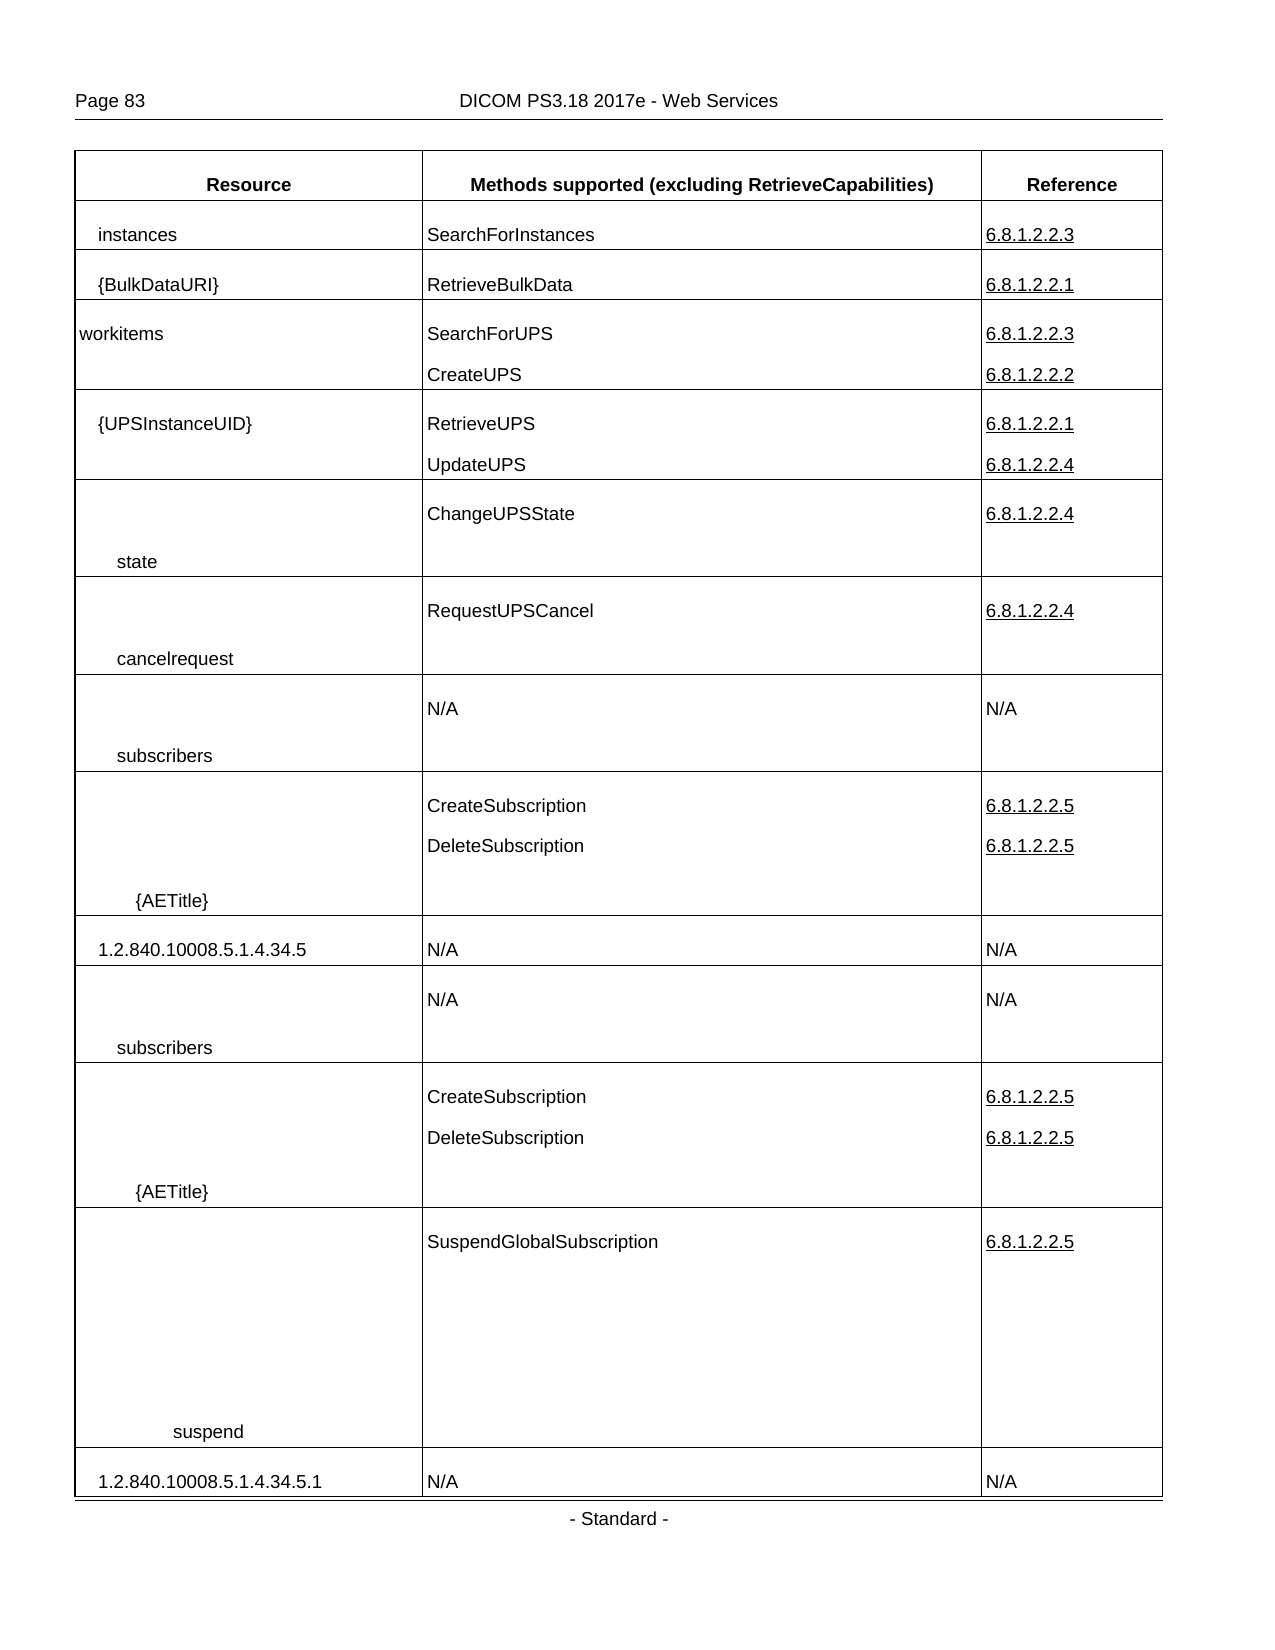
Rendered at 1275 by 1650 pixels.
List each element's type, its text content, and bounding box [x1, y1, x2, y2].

table_cell RetrieveUPS UpdateUPS [423, 390, 981, 479]
table_cell 6.8.1.2.2.5 6.8.1.2.2.5 [982, 772, 1162, 915]
table_header Reference [982, 151, 1162, 200]
table_cell N/A [423, 916, 981, 965]
table_header Resource [76, 151, 422, 200]
table_cell N/A [982, 966, 1162, 1062]
table_cell subscribers [76, 675, 422, 771]
table_cell 6.8.1.2.2.3 [982, 201, 1162, 249]
table_cell 6.8.1.2.2.4 [982, 480, 1162, 576]
table_cell N/A [982, 675, 1162, 771]
table_cell {AETitle} [76, 1063, 422, 1207]
table_cell 6.8.1.2.2.5 [982, 1208, 1162, 1447]
table_cell state [76, 480, 422, 576]
table_header Methods supported (excluding RetrieveCapabilities) [423, 151, 981, 200]
table_cell instances [76, 201, 422, 249]
table_cell subscribers [76, 966, 422, 1062]
table_cell SearchForInstances [423, 201, 981, 249]
table_cell N/A [982, 916, 1162, 965]
table_cell 6.8.1.2.2.1 6.8.1.2.2.4 [982, 390, 1162, 479]
table_cell 6.8.1.2.2.3 6.8.1.2.2.2 [982, 300, 1162, 389]
table_cell {UPSInstanceUID} [76, 390, 422, 479]
table_cell SuspendGlobalSubscription [423, 1208, 981, 1447]
table_cell ChangeUPSState [423, 480, 981, 576]
table_cell N/A [423, 1448, 981, 1496]
table_cell RequestUPSCancel [423, 577, 981, 673]
table_cell CreateSubscription DeleteSubscription [423, 772, 981, 915]
table_cell N/A [423, 966, 981, 1062]
table_cell workitems [76, 300, 422, 389]
table_cell 6.8.1.2.2.4 [982, 577, 1162, 673]
table_cell suspend [76, 1208, 422, 1447]
table_cell {BulkDataURI} [76, 250, 422, 299]
table_cell RetrieveBulkData [423, 250, 981, 299]
table_cell cancelrequest [76, 577, 422, 673]
table_cell 1.2.840.10008.5.1.4.34.5 [76, 916, 422, 965]
table_cell {AETitle} [76, 772, 422, 915]
table_cell CreateSubscription DeleteSubscription [423, 1063, 981, 1207]
table_cell 1.2.840.10008.5.1.4.34.5.1 [76, 1448, 422, 1496]
table_cell SearchForUPS CreateUPS [423, 300, 981, 389]
table_cell N/A [423, 675, 981, 771]
table_cell N/A [982, 1448, 1162, 1496]
table_cell 6.8.1.2.2.1 [982, 250, 1162, 299]
table_cell 6.8.1.2.2.5 6.8.1.2.2.5 [982, 1063, 1162, 1207]
